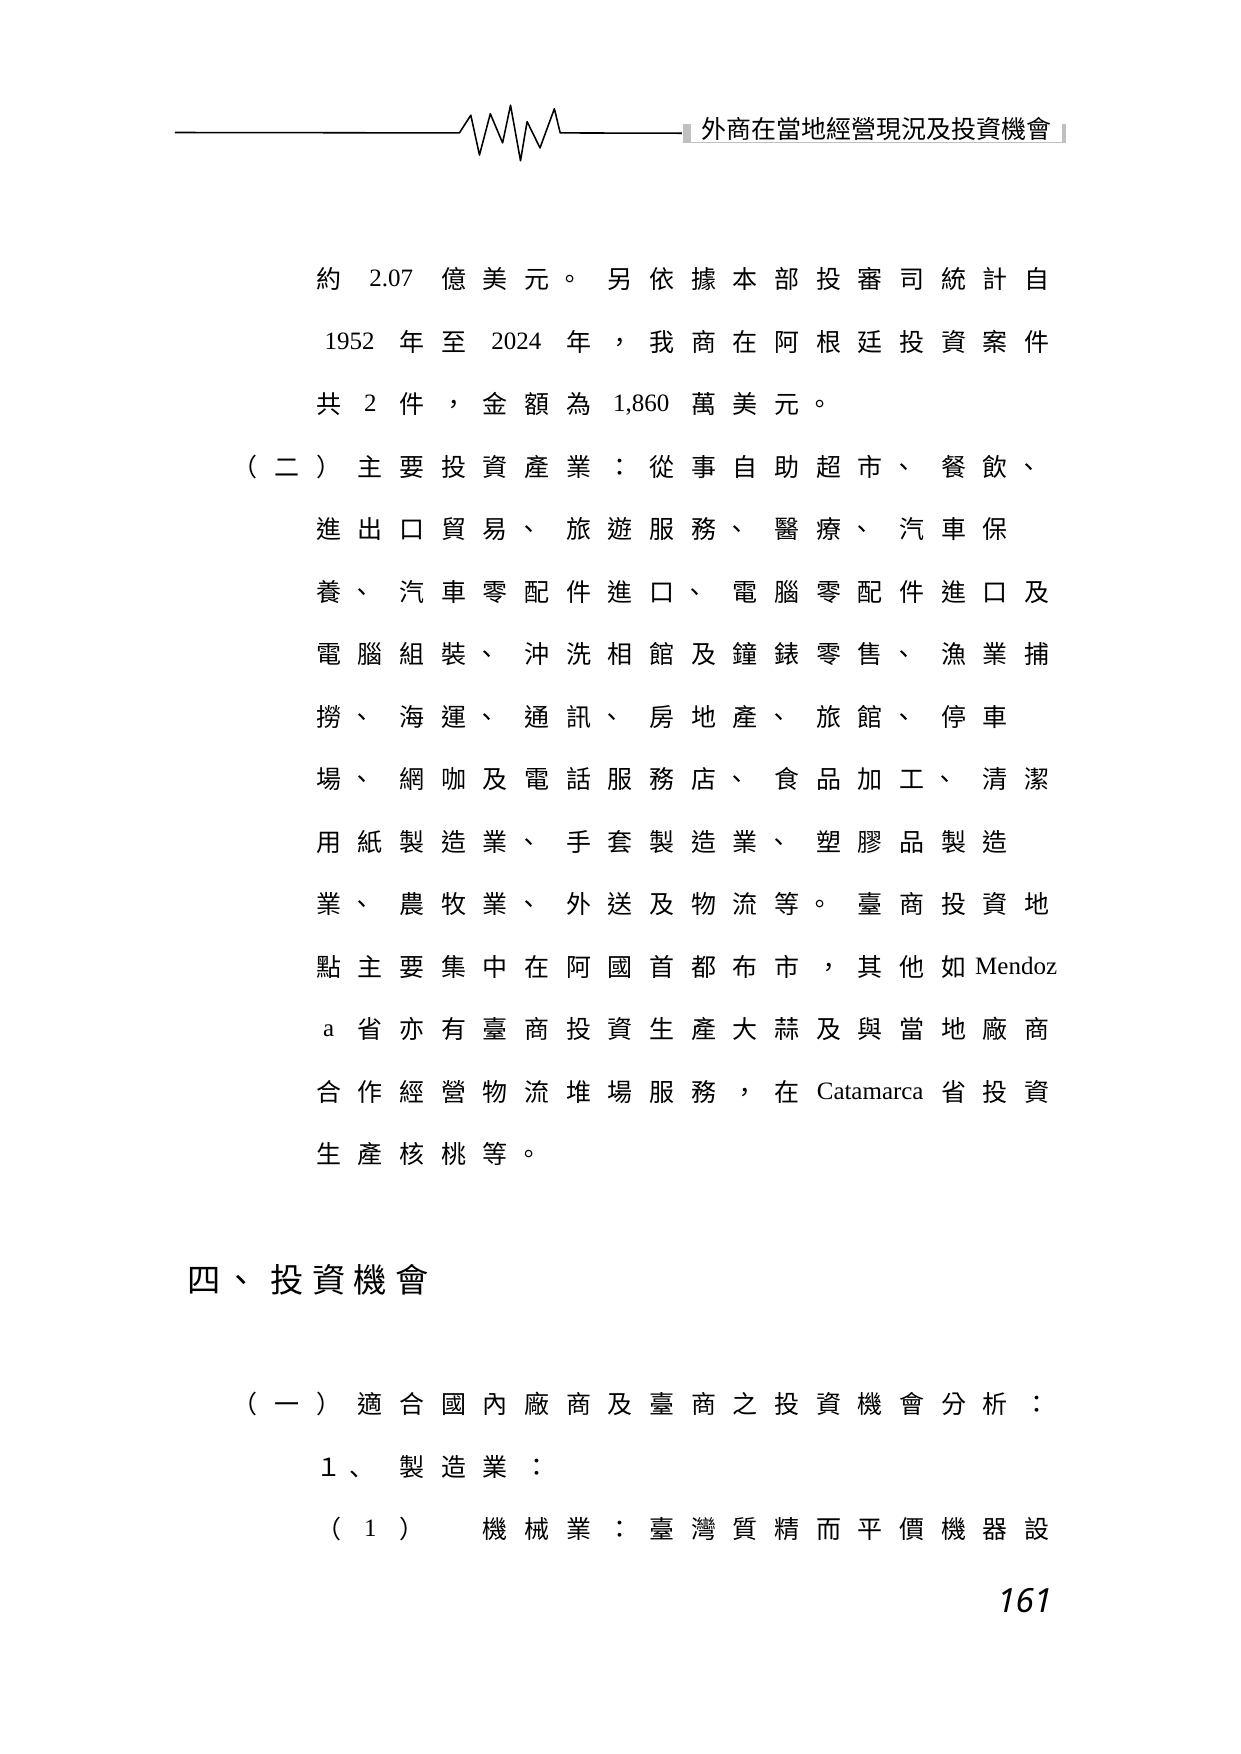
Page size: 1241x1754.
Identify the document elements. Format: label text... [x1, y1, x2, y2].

text （1） 機械業：臺灣質精而平價機器設 [306, 1486, 1058, 1549]
text （二）主要投資產業：從事自助超市、餐飲、進出口貿易、旅遊服務、醫療、汽車保養、汽車零配件進口、電腦零配件進口及電腦組裝、沖洗相館及鐘錶零售、漁業捕撈、海運、通訊、房地產、旅館、停車場、網咖及電話服務店、食品加工、清潔用紙製造業、手套製造業、塑膠品製造業、農牧業、外送及物流等。臺商投資地點主要集中在阿國首都布市，其他如Mendoza省亦有臺商投資生產大蒜及與當地廠商合作經營物流堆場服務，在Catamarca省投資生產核桃等。 [207, 424, 1058, 1174]
text 四、投資機會 [183, 1236, 1058, 1299]
text 約2.07億美元。另依據本部投審司統計自1952年至2024年，我商在阿根廷投資案件共2件，金額為1,860萬美元。 [207, 236, 1058, 424]
text （一）適合國內廠商及臺商之投資機會分析： [207, 1361, 1058, 1424]
text １、製造業： [281, 1424, 1058, 1486]
